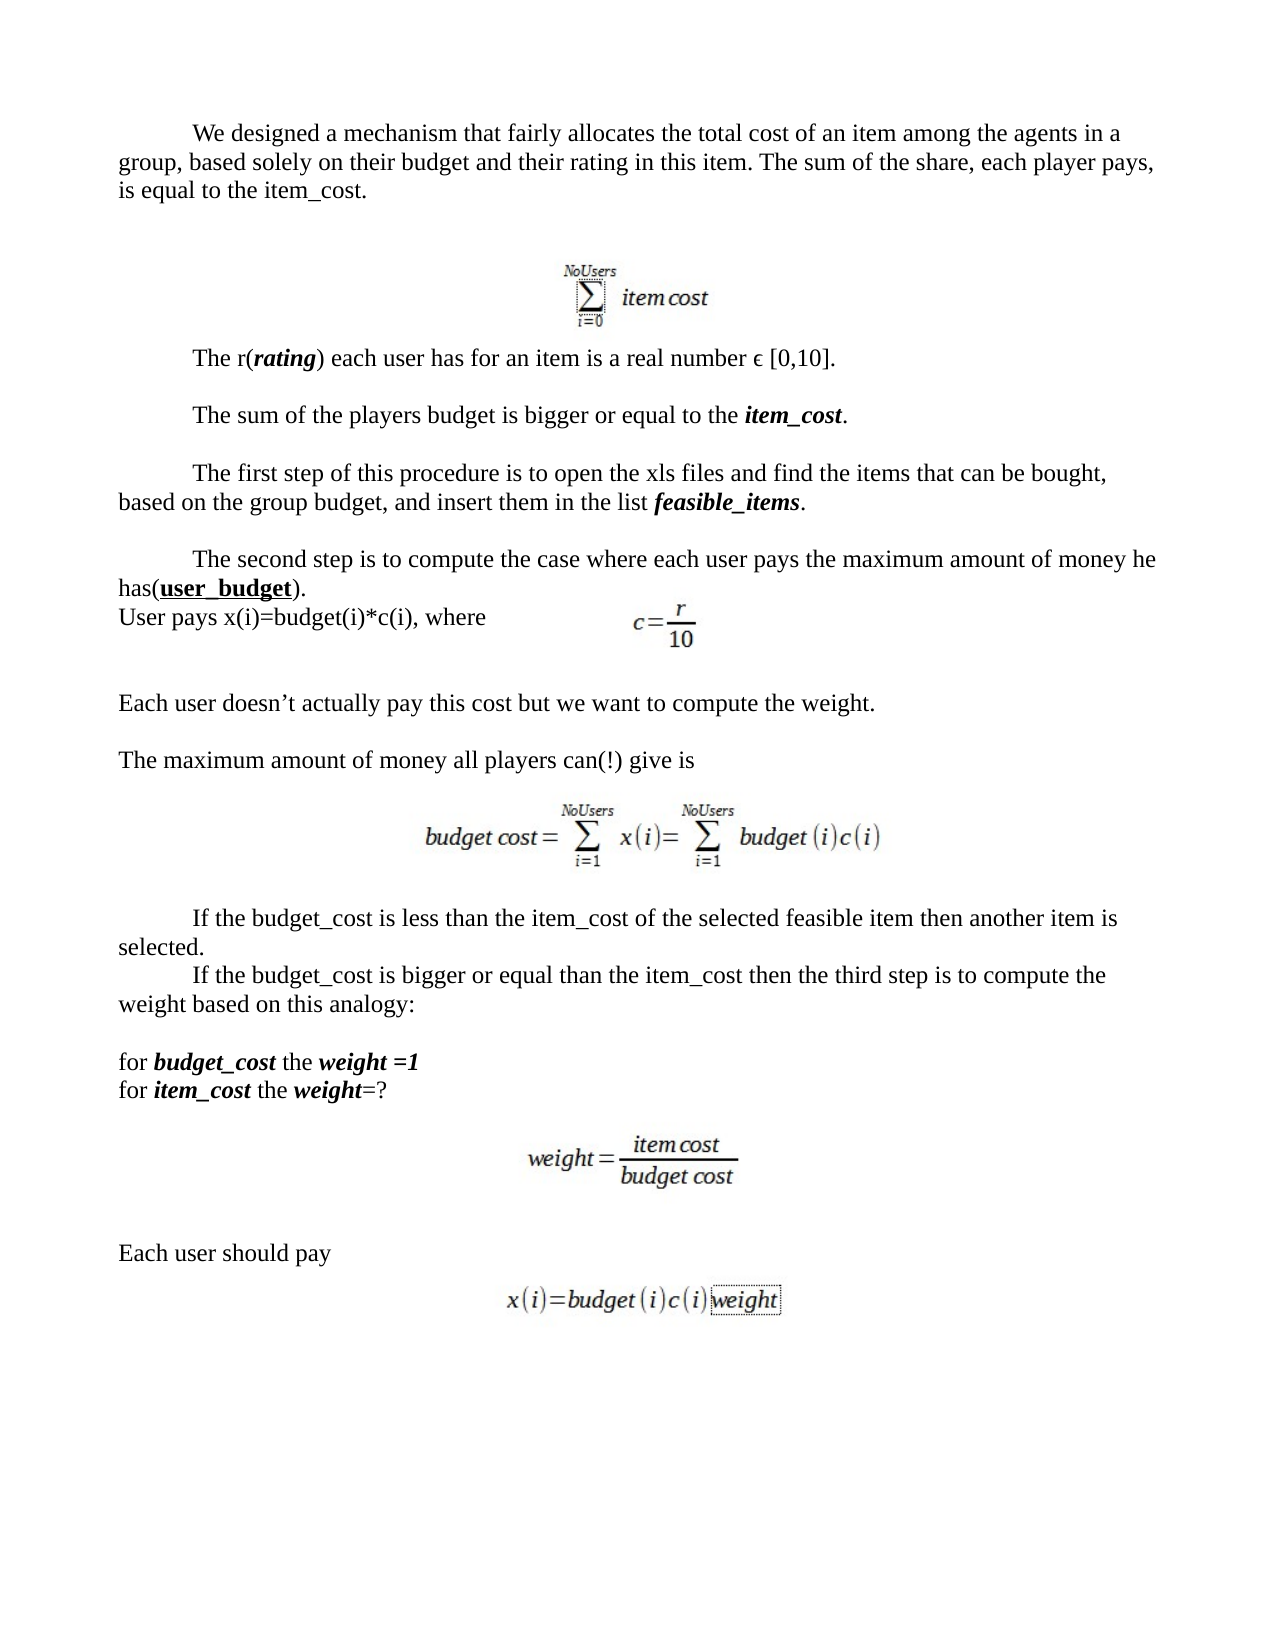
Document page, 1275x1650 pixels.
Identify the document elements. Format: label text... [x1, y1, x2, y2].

text [730, 602, 1157, 630]
text Each user doesn’t actually pay this cost but we want to compute the weight. [118, 688, 1157, 717]
picture [370, 774, 905, 903]
text The second step is to compute the case where each user pays the maximum amount of money he has(user_budget). [118, 544, 1157, 602]
text The first step of this procedure is to open the xls files and find the items that can be bought, based on the group budget, and insert them in the list feasible_items. [118, 458, 1157, 515]
picture [499, 1104, 776, 1238]
picture [554, 240, 721, 343]
picture [613, 587, 730, 671]
text User pays x(i)=budget(i)*c(i), where [118, 602, 613, 630]
text We designed a mechanism that fairly allocates the total cost of an item among the agents in a group, based solely on their budget and their rating in this item. The sum of the share, each player pays, is equal to the item_cost. [118, 118, 1157, 204]
text If the budget_cost is bigger or equal than the item_cost then the third step is to compute the weight based on this analogy: [118, 960, 1157, 1018]
text for item_cost the weight=? [118, 1075, 1157, 1104]
text for budget_cost the weight =1 [118, 1047, 1157, 1075]
picture [476, 1266, 799, 1333]
text The maximum amount of money all players can(!) give is [118, 745, 1157, 774]
text If the budget_cost is less than the item_cost of the selected feasible item then another item is selected. [118, 903, 1157, 960]
text The r(rating) each user has for an item is a real number ϵ [0,10]. [118, 343, 1157, 372]
text Each user should pay [118, 1238, 1157, 1267]
text The sum of the players budget is bigger or equal to the item_cost. [118, 400, 1157, 429]
